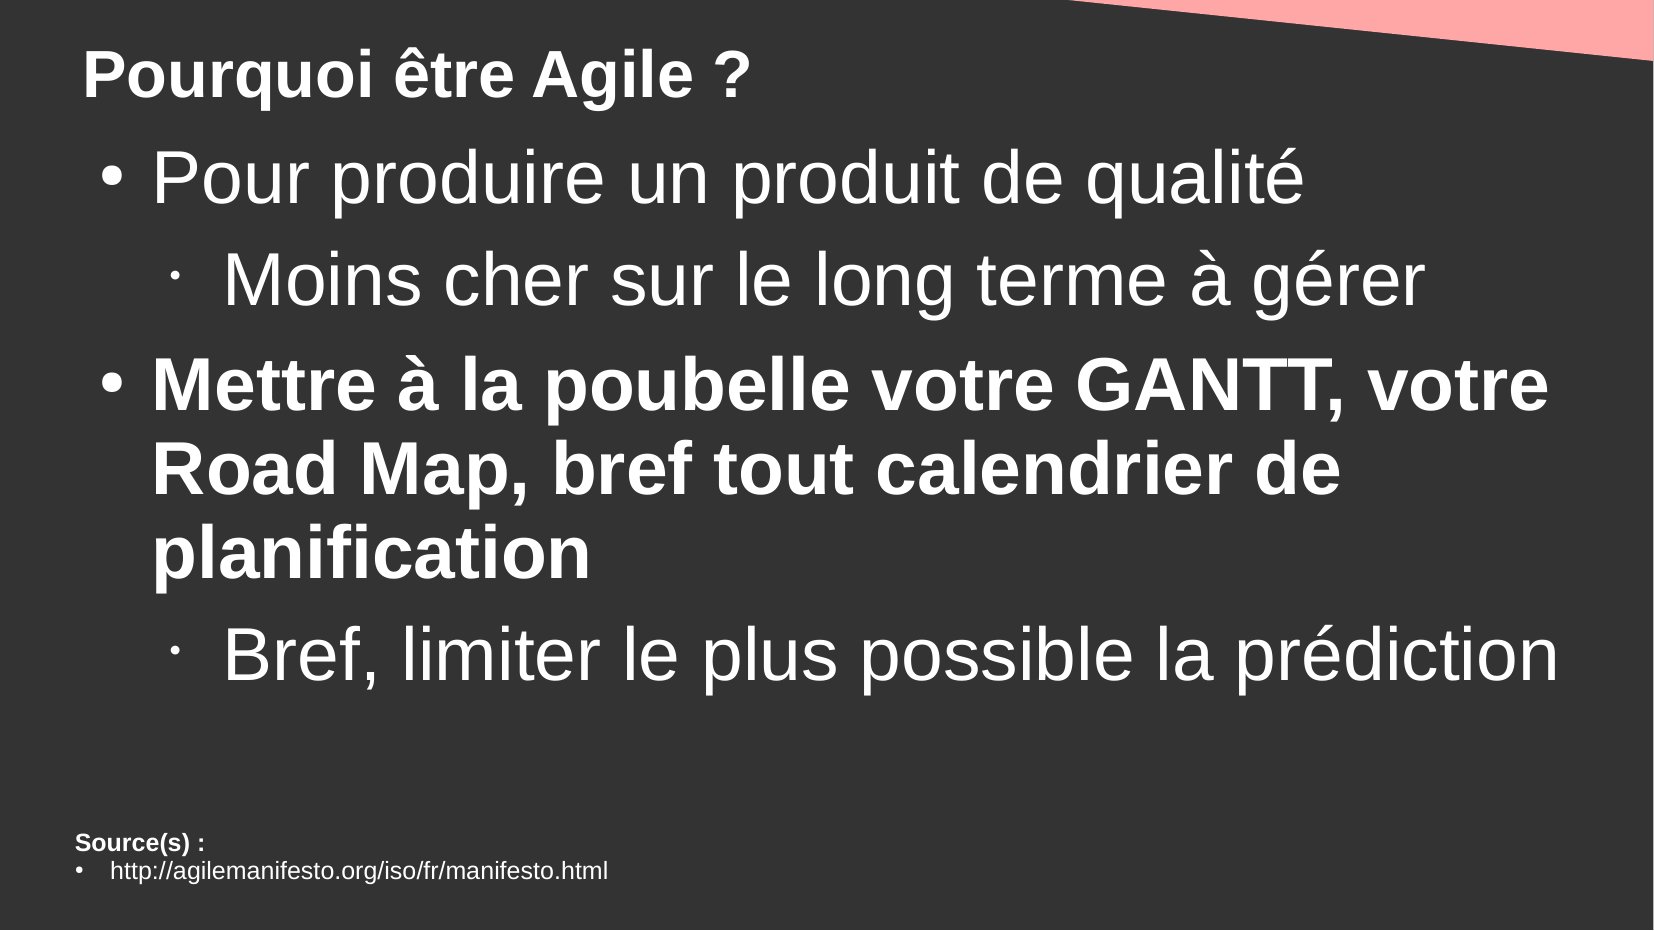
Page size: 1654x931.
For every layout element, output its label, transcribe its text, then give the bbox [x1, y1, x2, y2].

text_box [1068, 0, 1654, 62]
list Pour produire un produit de qualité Moins cher sur le long terme à gérer Mettre à la poubelle votre GANTT, votre Road Map, bref tout calendrier de planification Bref, limiter le plus possible la prédiction [80, 135, 1620, 768]
title Pourquoi être Agile ? [82, 37, 1571, 122]
text_box Source(s) : http://agilemanifesto.org/iso/fr/manifesto.html [59, 821, 1546, 920]
